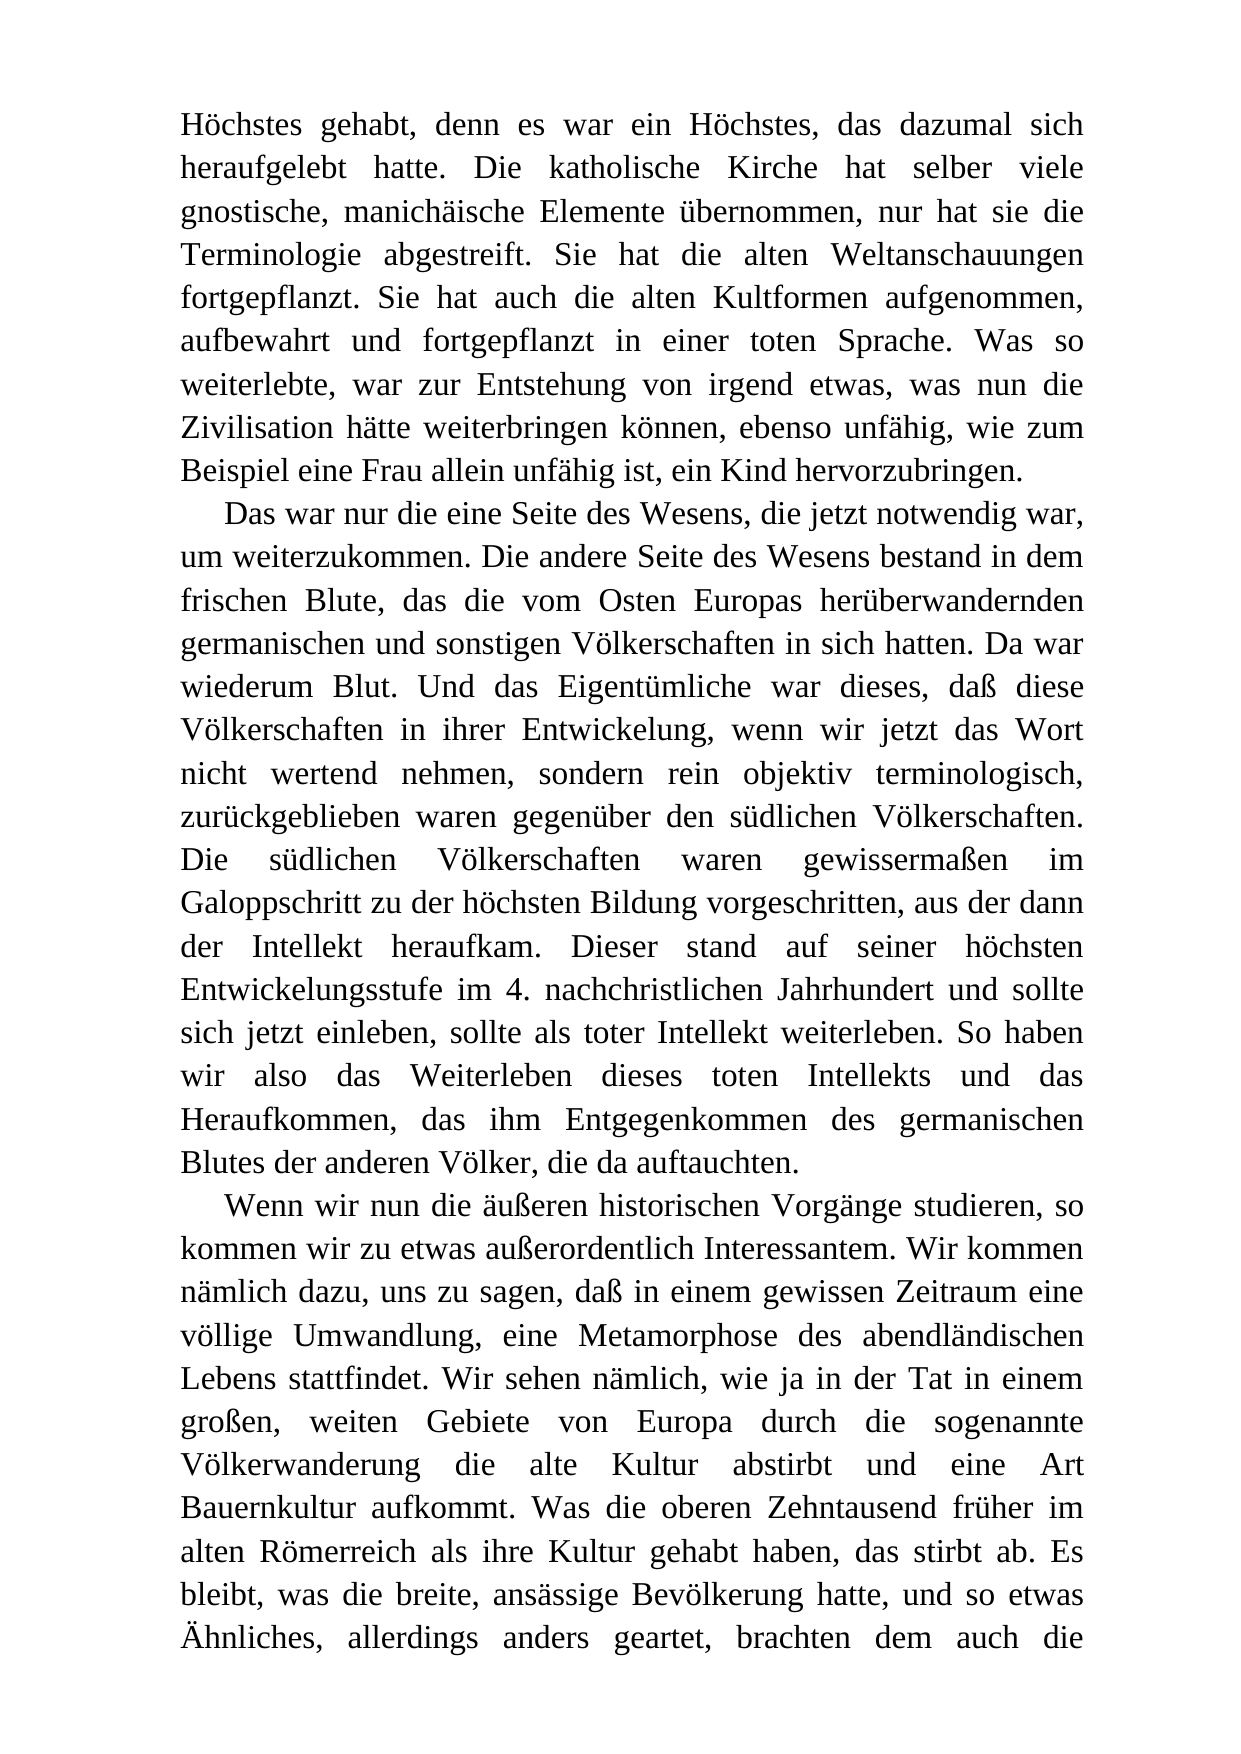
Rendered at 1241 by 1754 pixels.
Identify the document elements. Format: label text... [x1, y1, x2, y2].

text Das war nur die eine Seite des Wesens, die jetzt notwendig war, um weiterzukommen. Die andere Seite des Wesens bestand in dem frischen Blute, das die vom Osten Europas herüberwandernden germanischen und sonstigen Völkerschaften in sich hatten. Da war wiederum Blut. Und das Eigentümliche war dieses, daß diese Völkerschaften in ihrer Entwickelung, wenn wir jetzt das Wort nicht wertend nehmen, sondern rein objektiv terminologisch, zurückgeblieben waren gegenüber den südlichen Völkerschaften. Die südlichen Völkerschaften waren gewissermaßen im Galoppschritt zu der höchsten Bildung vorgeschritten, aus der dann der Intellekt heraufkam. Dieser stand auf seiner höchsten Entwickelungsstufe im 4. nachchristlichen Jahrhundert und sollte sich jetzt einleben, sollte als toter Intellekt weiterleben. So haben wir also das Weiterleben dieses toten Intellekts und das Heraufkommen, das ihm Entgegenkommen des germanischen Blutes der anderen Völker, die da auftauchten. [180, 493, 1085, 1180]
text Wenn wir nun die äußeren historischen Vorgänge studieren, so kommen wir zu etwas außerordentlich Interessantem. Wir kommen nämlich dazu, uns zu sagen, daß in einem gewissen Zeitraum eine völlige Umwandlung, eine Metamorphose des abendländischen Lebens stattfindet. Wir sehen nämlich, wie ja in der Tat in einem großen, weiten Gebiete von Europa durch die sogenannte Völkerwanderung die alte Kultur abstirbt und eine Art Bauernkultur aufkommt. Was die oberen Zehntausend früher im alten Römerreich als ihre Kultur gehabt haben, das stirbt ab. Es bleibt, was die breite, ansässige Bevölkerung hatte, und so etwas Ähnliches, allerdings anders geartet, brachten dem auch die [180, 1185, 1085, 1656]
text Höchstes gehabt, denn es war ein Höchstes, das dazumal sich heraufgelebt hatte. Die katholische Kirche hat selber viele gnostische, manichäische Elemente übernommen, nur hat sie die Terminologie abgestreift. Sie hat die alten Weltanschauungen fortgepflanzt. Sie hat auch die alten Kultformen aufgenommen, aufbewahrt und fortgepflanzt in einer toten Sprache. Was so weiterlebte, war zur Entstehung von irgend etwas, was nun die Zivilisation hätte weiterbringen können, ebenso unfähig, wie zum Beispiel eine Frau allein unfähig ist, ein Kind hervorzubringen. [180, 104, 1085, 489]
